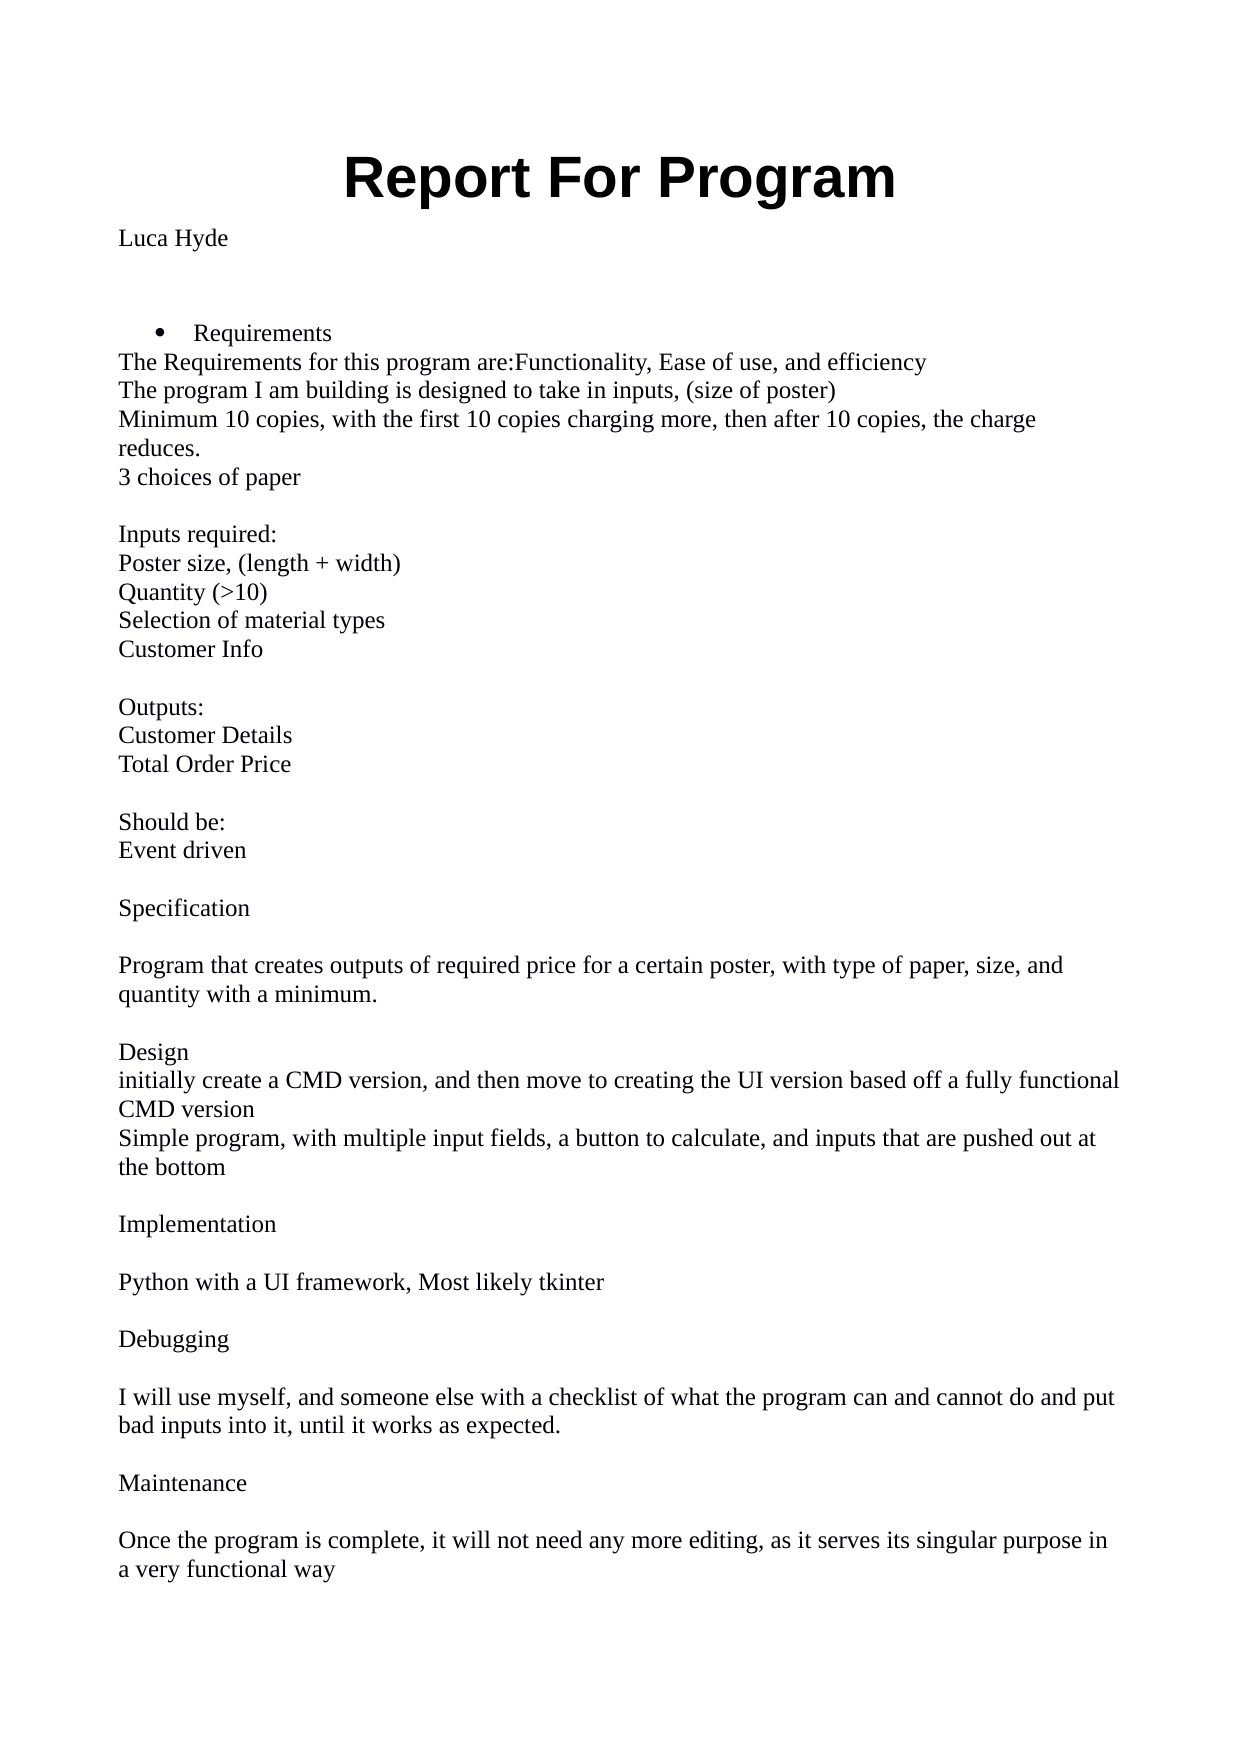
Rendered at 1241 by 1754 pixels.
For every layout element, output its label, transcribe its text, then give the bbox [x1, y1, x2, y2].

list Specification [118, 893, 1122, 922]
text Luca Hyde [118, 223, 1122, 251]
list The Requirements for this program are:Functionality, Ease of use, and efficiency [118, 347, 1122, 375]
list Total Order Price [118, 749, 1122, 778]
list The program I am building is designed to take in inputs, (size of poster) [118, 375, 1122, 404]
title Report For Program [118, 143, 1122, 210]
list Debugging [118, 1324, 1122, 1353]
list Python with a UI framework, Most likely tkinter [118, 1267, 1122, 1295]
list Inputs required: [118, 519, 1122, 548]
list Program that creates outputs of required price for a certain poster, with type of paper, size, and quantity with a minimum. [118, 950, 1122, 1008]
list Outputs: [118, 692, 1122, 720]
list Customer Details [118, 720, 1122, 749]
list Maintenance [118, 1468, 1122, 1497]
list I will use myself, and someone else with a checklist of what the program can and cannot do and put bad inputs into it, until it works as expected. [118, 1382, 1122, 1439]
list Design initially create a CMD version, and then move to creating the UI version based off a fully functional CMD version Simple program, with multiple input fields, a button to calculate, and inputs that are pushed out at the bottom [118, 1037, 1122, 1180]
list Implementation [118, 1209, 1122, 1238]
list Minimum 10 copies, with the first 10 copies charging more, then after 10 copies, the charge reduces. [118, 404, 1122, 462]
list Poster size, (length + width) [118, 548, 1122, 577]
list Customer Info [118, 634, 1122, 663]
list Event driven [118, 835, 1122, 864]
list Once the program is complete, it will not need any more editing, as it serves its singular purpose in a very functional way [118, 1497, 1122, 1583]
list Quantity (>10) [118, 577, 1122, 605]
list 3 choices of paper [118, 462, 1122, 490]
list Should be: [118, 807, 1122, 835]
list Selection of material types [118, 605, 1122, 634]
list Requirements [156, 318, 1122, 347]
